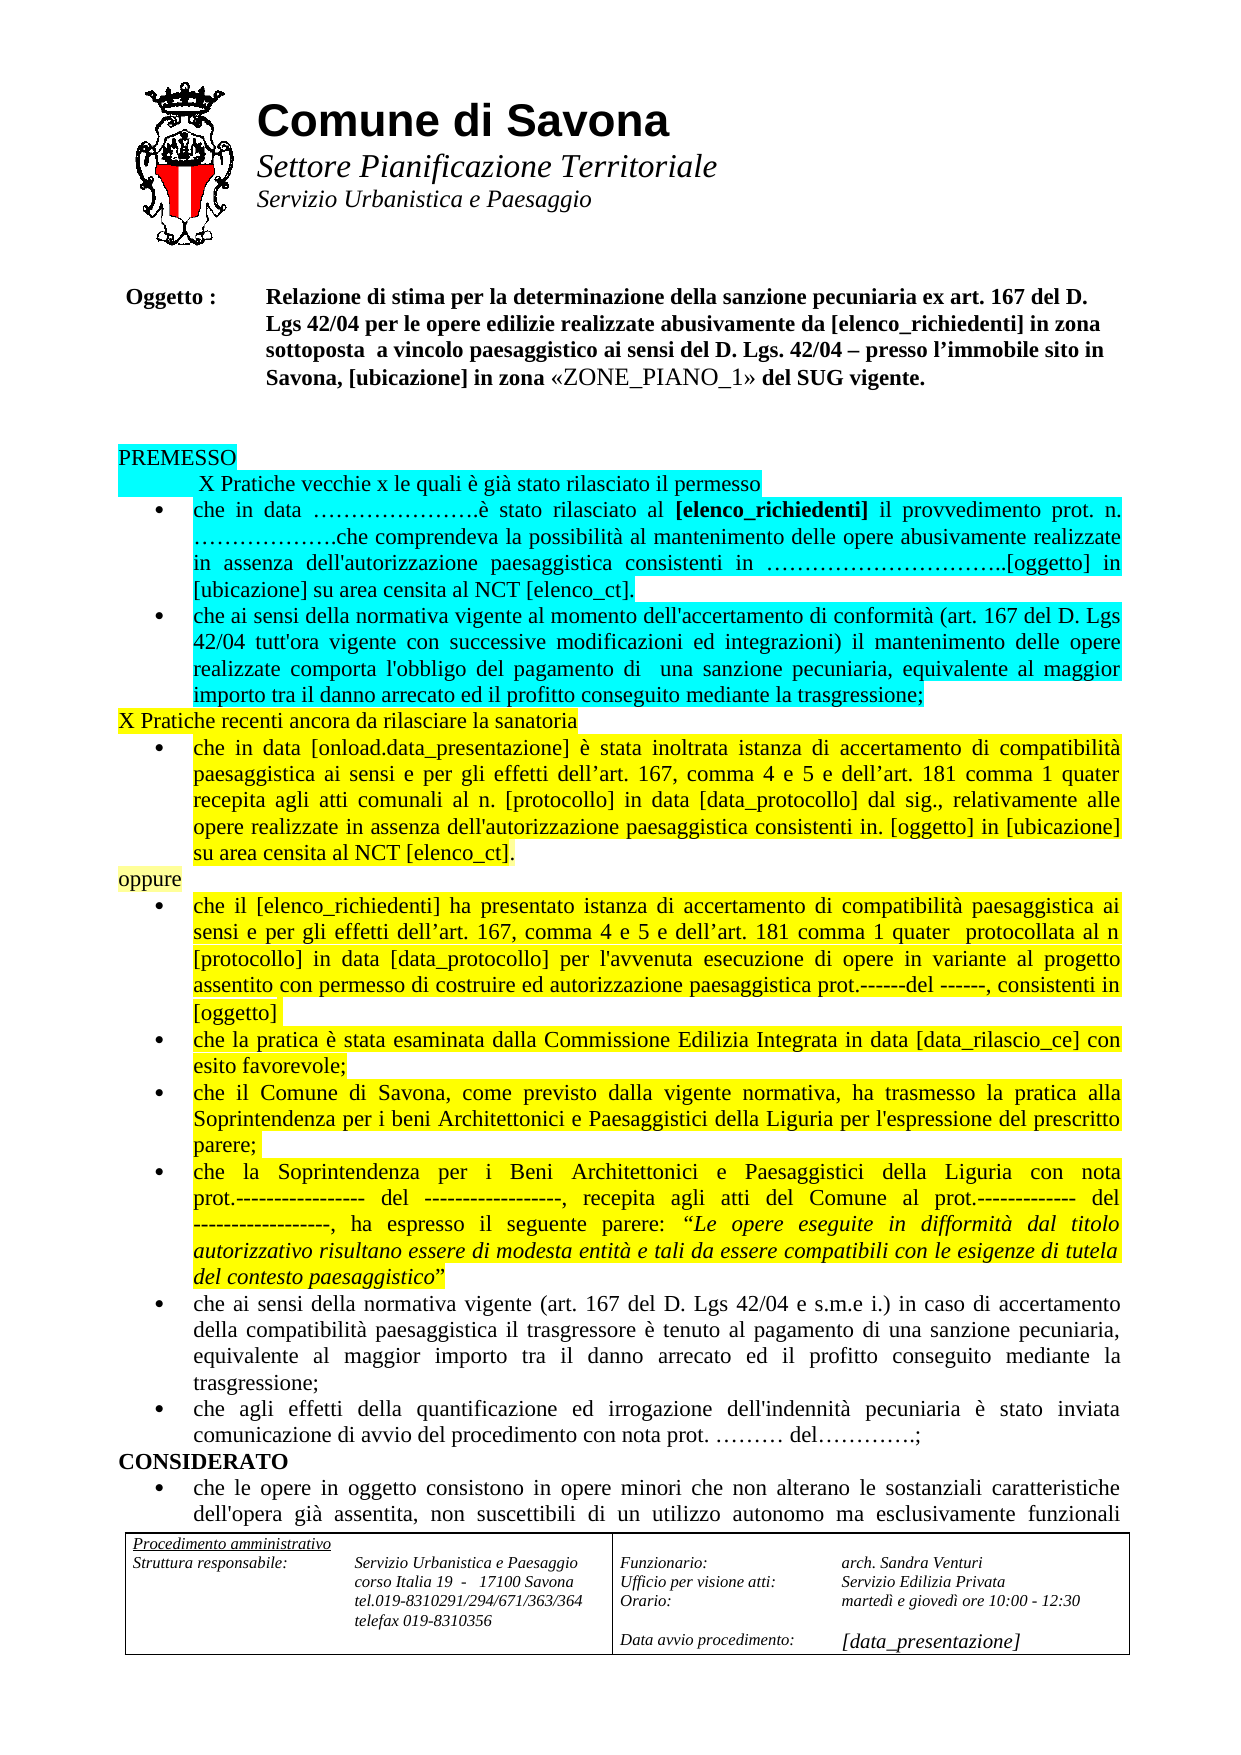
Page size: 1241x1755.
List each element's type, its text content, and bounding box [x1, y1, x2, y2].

text oppure [118, 866, 1122, 892]
table_header Relazione di stima per la determinazione della sanzione pecuniaria ex art. 167 del D. Lgs 42/04 per le opere edilizie realizzate abusivamente da [elenco_richiedenti] in zona sottoposta a vincolo paesaggistico ai sensi del D. Lgs. 42/04 – presso l’immobile sito in Savona, [ubicazione] in zona «ZONE_PIANO_1» del SUG vigente. [258, 283, 1137, 417]
text CONSIDERATO [118, 1448, 1122, 1474]
list che la Soprintendenza per i Beni Architettonici e Paesaggistici della Liguria con nota prot.----------------- del ------------------, recepita agli atti del Comune al prot.------------- del ------------------, ha espresso il seguente parere: “Le opere eseguite in difformità dal titolo autorizzativo risultano essere di modesta entità e tali da essere compatibili con le esigenze di tutela del contesto paesaggistico” [156, 1158, 1122, 1289]
list che ai sensi della normativa vigente al momento dell'accertamento di conformità (art. 167 del D. Lgs 42/04 tutt'ora vigente con successive modificazioni ed integrazioni) il mantenimento delle opere realizzate comporta l'obbligo del pagamento di una sanzione pecuniaria, equivalente al maggior importo tra il danno arrecato ed il profitto conseguito mediante la trasgressione; [156, 602, 1122, 707]
list che ai sensi della normativa vigente (art. 167 del D. Lgs 42/04 e s.m.e i.) in caso di accertamento della compatibilità paesaggistica il trasgressore è tenuto al pagamento di una sanzione pecuniaria, equivalente al maggior importo tra il danno arrecato ed il profitto conseguito mediante la trasgressione; [156, 1289, 1122, 1395]
text X Pratiche vecchie x le quali è già stato rilasciato il permesso [118, 470, 1122, 497]
text X Pratiche recenti ancora da rilasciare la sanatoria [118, 707, 1122, 734]
list che la pratica è stata esaminata dalla Commissione Edilizia Integrata in data [data_rilascio_ce] con esito favorevole; [156, 1026, 1122, 1079]
list che in data ………………….è stato rilasciato al [elenco_richiedenti] il provvedimento prot. n. ……………….che comprendeva la possibilità al mantenimento delle opere abusivamente realizzate in assenza dell'autorizzazione paesaggistica consistenti in …………………………..[oggetto] in [ubicazione] su area censita al NCT [elenco_ct]. [156, 497, 1122, 602]
list che il [elenco_richiedenti] ha presentato istanza di accertamento di compatibilità paesaggistica ai sensi e per gli effetti dell’art. 167, comma 4 e 5 e dell’art. 181 comma 1 quater protocollata al n [protocollo] in data [data_protocollo] per l'avvenuta esecuzione di opere in variante al progetto assentito con permesso di costruire ed autorizzazione paesaggistica prot.------del ------, consistenti in [oggetto] [156, 892, 1122, 1026]
list che in data [onload.data_presentazione] è stata inoltrata istanza di accertamento di compatibilità paesaggistica ai sensi e per gli effetti dell’art. 167, comma 4 e 5 e dell’art. 181 comma 1 quater recepita agli atti comunali al n. [protocollo] in data [data_protocollo] dal sig., relativamente alle opere realizzate in assenza dell'autorizzazione paesaggistica consistenti in. [oggetto] in [ubicazione] su area censita al NCT [elenco_ct]. [156, 734, 1122, 866]
list che il Comune di Savona, come previsto dalla vigente normativa, ha trasmesso la pratica alla Soprintendenza per i beni Architettonici e Paesaggistici della Liguria per l'espressione del prescritto parere; [156, 1079, 1122, 1158]
list che le opere in oggetto consistono in opere minori che non alterano le sostanziali caratteristiche dell'opera già assentita, non suscettibili di un utilizzo autonomo ma esclusivamente funzionali [156, 1474, 1122, 1527]
table_header Oggetto : [118, 283, 258, 417]
text PREMESSO [118, 444, 1122, 470]
list che agli effetti della quantificazione ed irrogazione dell'indennità pecuniaria è stato inviata comunicazione di avvio del procedimento con nota prot. ……… del………….; [156, 1395, 1122, 1448]
